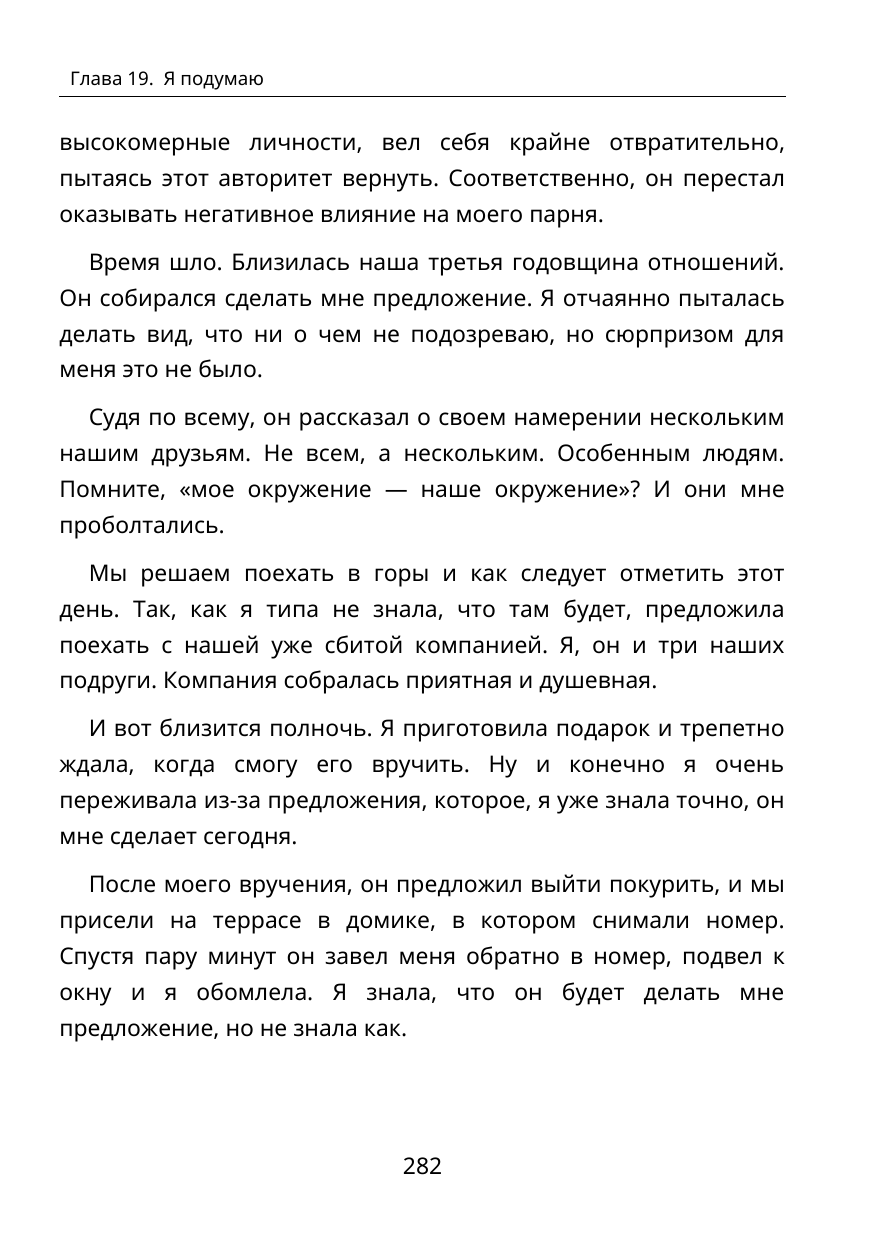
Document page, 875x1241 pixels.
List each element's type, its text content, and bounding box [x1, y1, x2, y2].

text высокомерные личности, вел себя крайне отвратительно, пытаясь этот авторитет вернуть. Соответственно, он перестал оказывать негативное влияние на моего парня. [59, 126, 786, 229]
text И вот близится полночь. Я приготовила подарок и трепетно ждала, когда смогу его вручить. Ну и конечно я очень переживала из-за предложения, которое, я уже знала точно, он мне сделает сегодня. [59, 712, 786, 851]
text Время шло. Близилась наша третья годовщина отношений. Он собирался сделать мне предложение. Я отчаянно пыталась делать вид, что ни о чем не подозреваю, но сюрпризом для меня это не было. [59, 246, 786, 385]
text Судя по всему, он рассказал о своем намерении нескольким нашим друзьям. Не всем, а нескольким. Особенным людям. Помните, «мое окружение — наше окружение»? И они мне проболтались. [59, 401, 786, 540]
text После моего вручения, он предложил выйти покурить, и мы присели на террасе в домике, в котором снимали номер. Спустя пару минут он завел меня обратно в номер, подвел к окну и я обомлела. Я знала, что он будет делать мне предложение, но не знала как. [59, 868, 786, 1043]
text Мы решаем поехать в горы и как следует отметить этот день. Так, как я типа не знала, что там будет, предложила поехать с нашей уже сбитой компанией. Я, он и три наших подруги. Компания собралась приятная и душевная. [59, 557, 786, 696]
